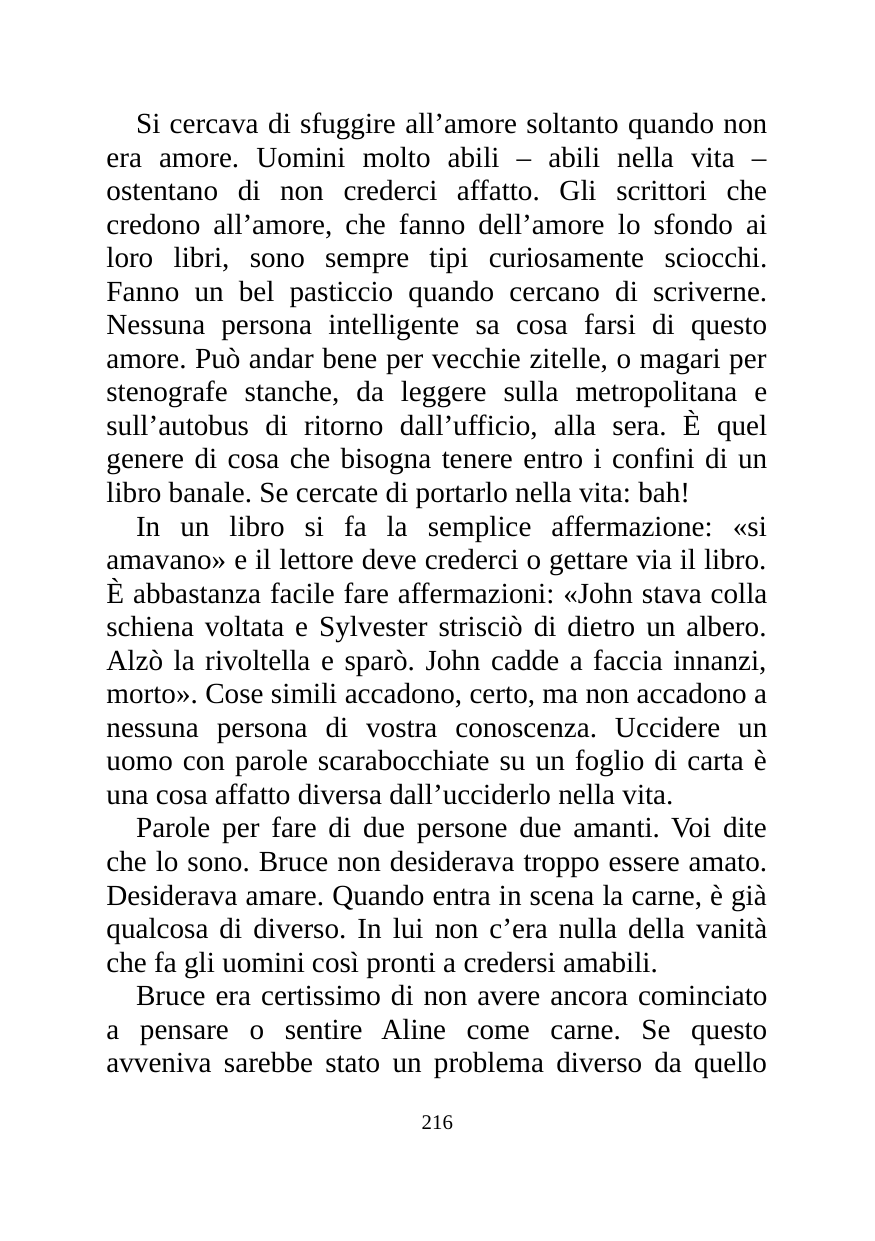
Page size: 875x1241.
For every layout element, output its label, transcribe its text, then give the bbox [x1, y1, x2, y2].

text Bruce era certissimo di non avere ancora cominciato a pensare o sentire Aline come carne. Se questo avveniva sarebbe stato un problema diverso da quello [106, 978, 768, 1079]
text Parole per fare di due persone due amanti. Voi dite che lo sono. Bruce non desiderava troppo essere amato. Desiderava amare. Quando entra in scena la carne, è già qualcosa di diverso. In lui non c’era nulla della vanità che fa gli uomini così pronti a credersi amabili. [106, 811, 768, 978]
text Si cercava di sfuggire all’amore soltanto quando non era amore. Uomini molto abili – abili nella vita – ostentano di non crederci affatto. Gli scrittori che credono all’amore, che fanno dell’amore lo sfondo ai loro libri, sono sempre tipi curiosamente sciocchi. Fanno un bel pasticcio quando cercano di scriverne. Nessuna persona intelligente sa cosa farsi di questo amore. Può andar bene per vecchie zitelle, o magari per stenografe stanche, da leggere sulla metropolitana e sull’autobus di ritorno dall’ufficio, alla sera. È quel genere di cosa che bisogna tenere entro i confini di un libro banale. Se cercate di portarlo nella vita: bah! [106, 106, 768, 509]
text In un libro si fa la semplice affermazione: «si amavano» e il lettore deve crederci o gettare via il libro. È abbastanza facile fare affermazioni: «John stava colla schiena voltata e Sylvester strisciò di dietro un albero. Alzò la rivoltella e sparò. John cadde a faccia innanzi, morto». Cose simili accadono, certo, ma non accadono a nessuna persona di vostra conoscenza. Uccidere un uomo con parole scarabocchiate su un foglio di carta è una cosa affatto diversa dall’ucciderlo nella vita. [106, 509, 768, 811]
